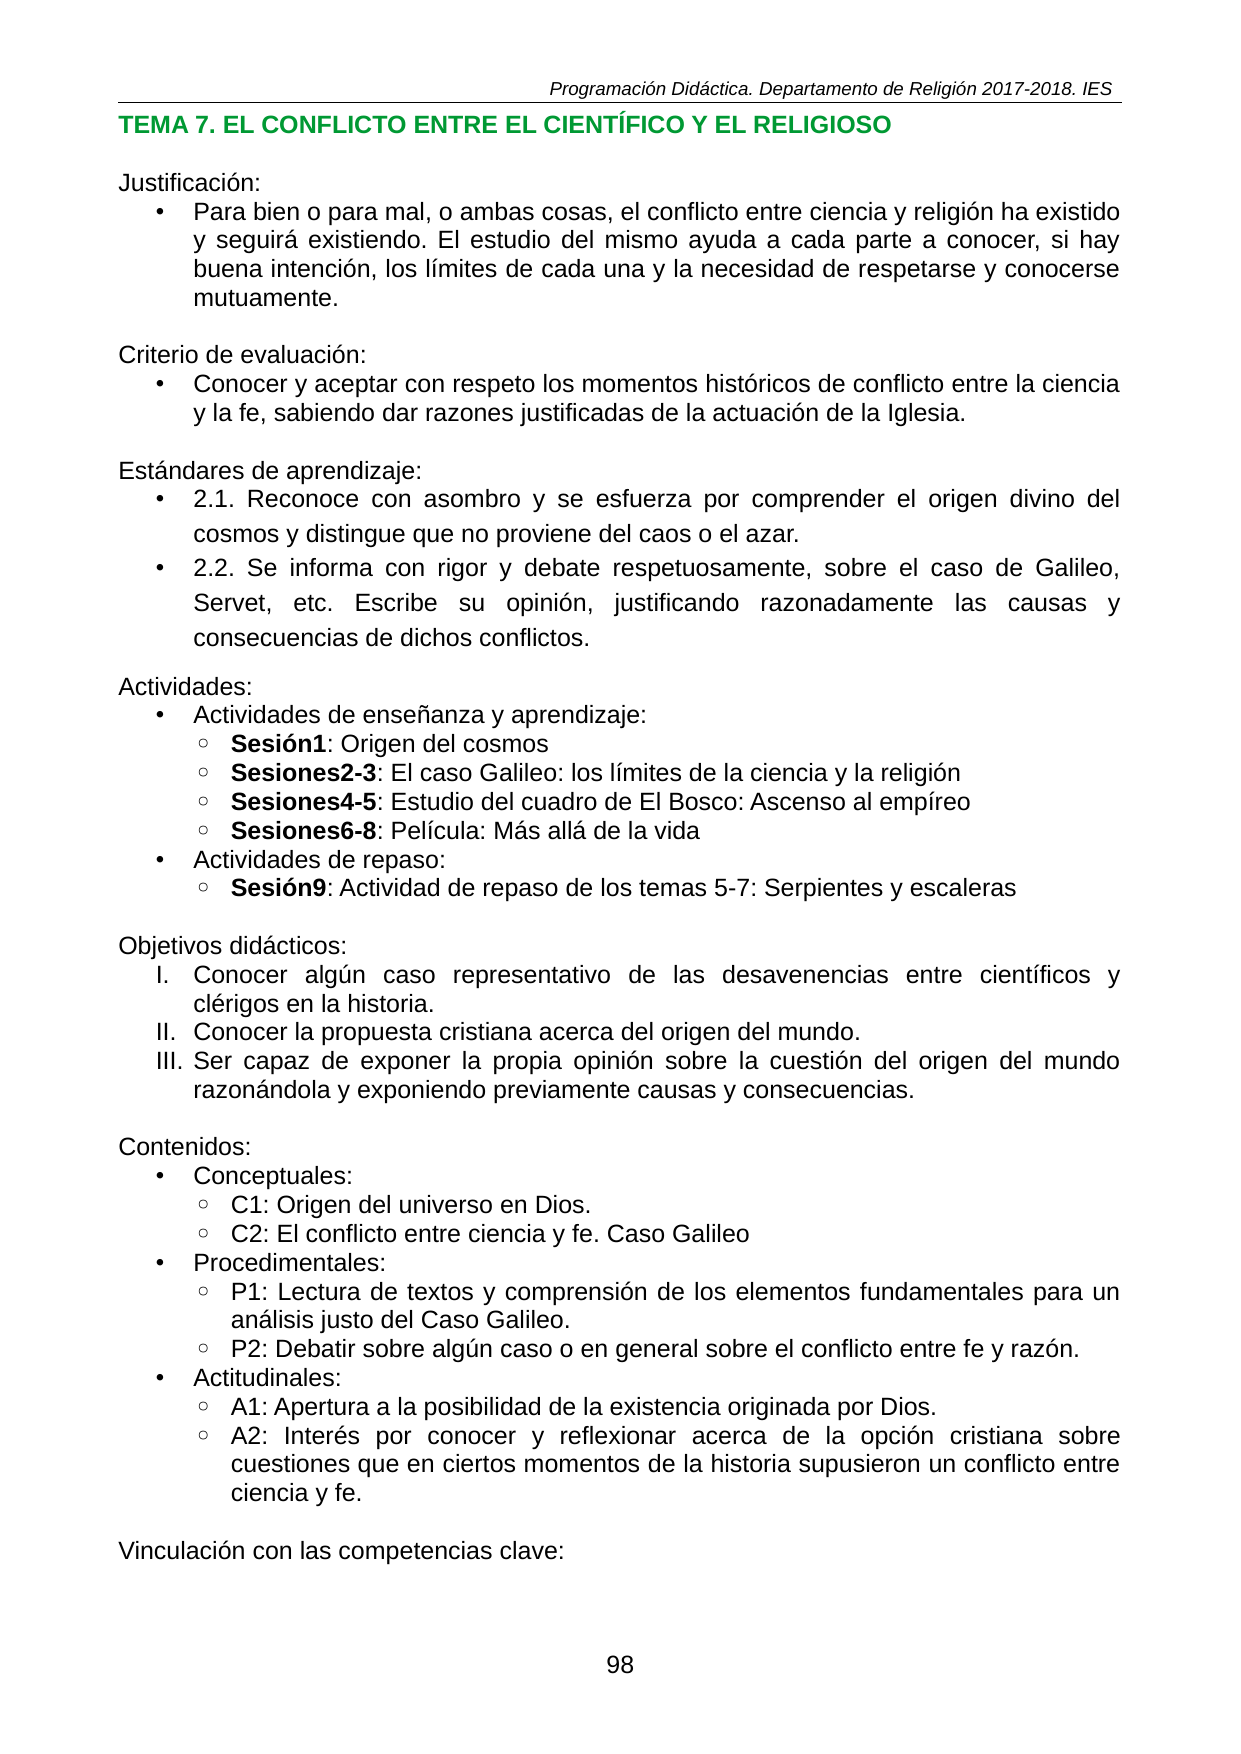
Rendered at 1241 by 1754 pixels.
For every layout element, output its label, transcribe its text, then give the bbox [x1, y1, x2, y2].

list Conocer algún caso representativo de las desavenencias entre científicos y clérigos en la historia. [156, 960, 1122, 1017]
list Sesión9: Actividad de repaso de los temas 5-7: Serpientes y escaleras [193, 873, 1122, 902]
list Sesiones2-3: El caso Galileo: los límites de la ciencia y la religión [193, 758, 1122, 787]
text Criterio de evaluación: [118, 341, 1122, 369]
text Actividades: [118, 672, 1122, 700]
list P1: Lectura de textos y comprensión de los elementos fundamentales para un análisis justo del Caso Galileo. [193, 1276, 1122, 1334]
text Justificación: [118, 168, 1122, 197]
list Actividades de enseñanza y aprendizaje: [156, 700, 1122, 729]
list 2.1. Reconoce con asombro y se esfuerza por comprender el origen divino del cosmos y distingue que no proviene del caos o el azar. [156, 484, 1122, 548]
list Sesión1: Origen del cosmos [193, 729, 1122, 758]
list Sesiones6-8: Película: Más allá de la vida [193, 816, 1122, 844]
list Conocer y aceptar con respeto los momentos históricos de conflicto entre la ciencia y la fe, sabiendo dar razones justificadas de la actuación de la Iglesia. [156, 369, 1122, 427]
text Estándares de aprendizaje: [118, 456, 1122, 484]
text Vinculación con las competencias clave: [118, 1536, 1122, 1564]
list Sesiones4-5: Estudio del cuadro de El Bosco: Ascenso al empíreo [193, 787, 1122, 816]
list A2: Interés por conocer y reflexionar acerca de la opción cristiana sobre cuestiones que en ciertos momentos de la historia supusieron un conflicto entre ciencia y fe. [193, 1421, 1122, 1507]
list Conceptuales: [156, 1161, 1122, 1190]
list C1: Origen del universo en Dios. [193, 1190, 1122, 1219]
text Objetivos didácticos: [118, 931, 1122, 960]
list P2: Debatir sobre algún caso o en general sobre el conflicto entre fe y razón. [193, 1334, 1122, 1363]
list C2: El conflicto entre ciencia y fe. Caso Galileo [193, 1219, 1122, 1248]
text TEMA 7. EL CONFLICTO ENTRE EL CIENTÍFICO Y EL RELIGIOSO [118, 110, 1122, 139]
list Para bien o para mal, o ambas cosas, el conflicto entre ciencia y religión ha existido y seguirá existiendo. El estudio del mismo ayuda a cada parte a conocer, si hay buena intención, los límites de cada una y la necesidad de respetarse y conocerse mutuamente. [156, 197, 1122, 312]
list Ser capaz de exponer la propia opinión sobre la cuestión del origen del mundo razonándola y exponiendo previamente causas y consecuencias. [156, 1046, 1122, 1103]
list Procedimentales: [156, 1248, 1122, 1276]
list A1: Apertura a la posibilidad de la existencia originada por Dios. [193, 1392, 1122, 1421]
list Actividades de repaso: [156, 844, 1122, 873]
list Actitudinales: [156, 1363, 1122, 1392]
text Contenidos: [118, 1132, 1122, 1161]
list Conocer la propuesta cristiana acerca del origen del mundo. [156, 1017, 1122, 1046]
list 2.2. Se informa con rigor y debate respetuosamente, sobre el caso de Galileo, Servet, etc. Escribe su opinión, justificando razonadamente las causas y consecuencias de dichos conflictos. [156, 553, 1122, 651]
